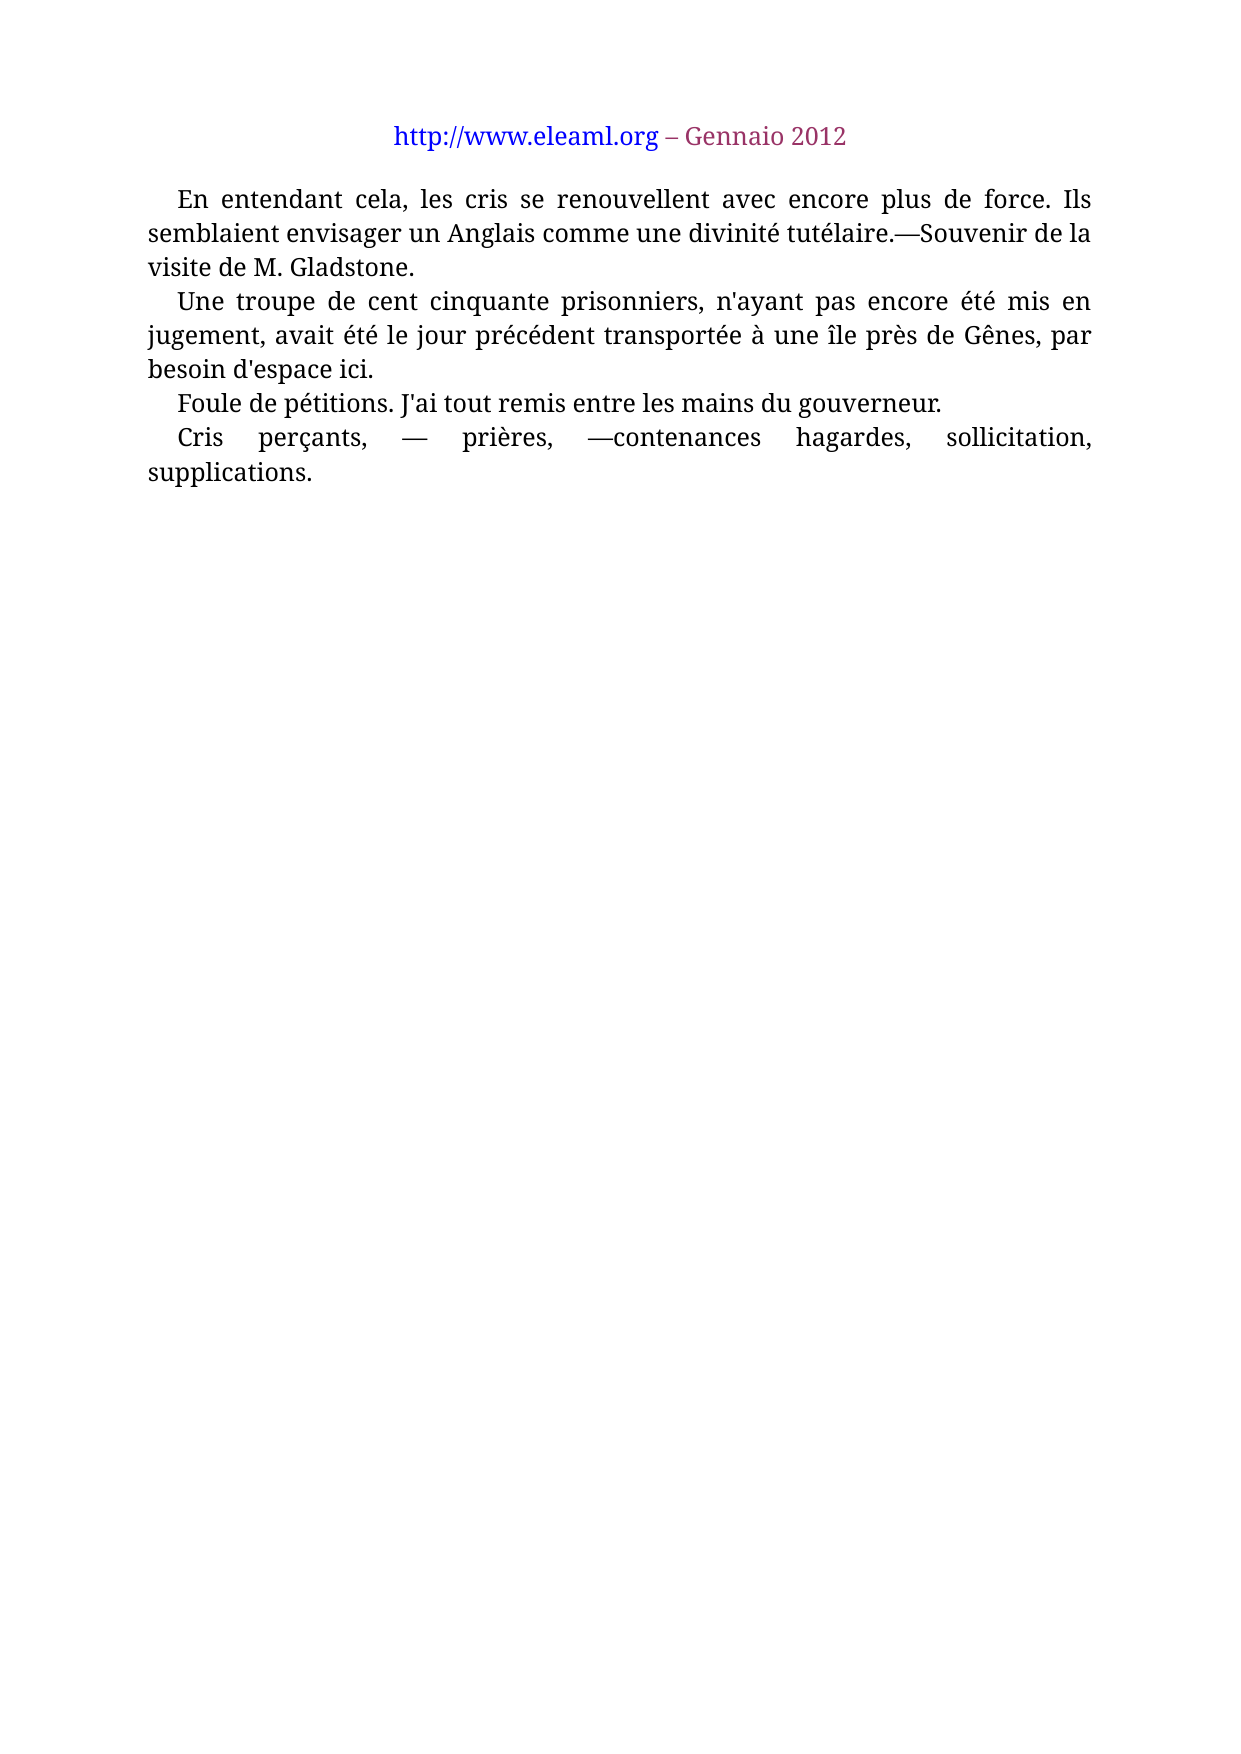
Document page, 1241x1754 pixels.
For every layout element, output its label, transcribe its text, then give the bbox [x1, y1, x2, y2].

text Foule de pétitions. J'ai tout remis entre les mains du gouverneur. [148, 386, 1093, 420]
text Une troupe de cent cinquante prisonniers, n'ayant pas encore été mis en jugement, avait été le jour précédent transportée à une île près de Gênes, par besoin d'espace ici. [148, 284, 1093, 386]
text En entendant cela, les cris se renouvellent avec encore plus de force. Ils semblaient envisager un Anglais comme une divinité tutélaire.—Souvenir de la visite de M. Gladstone. [148, 182, 1093, 284]
text Cris perçants, — prières, —contenances hagardes, sollicitation, supplications. [148, 420, 1093, 488]
